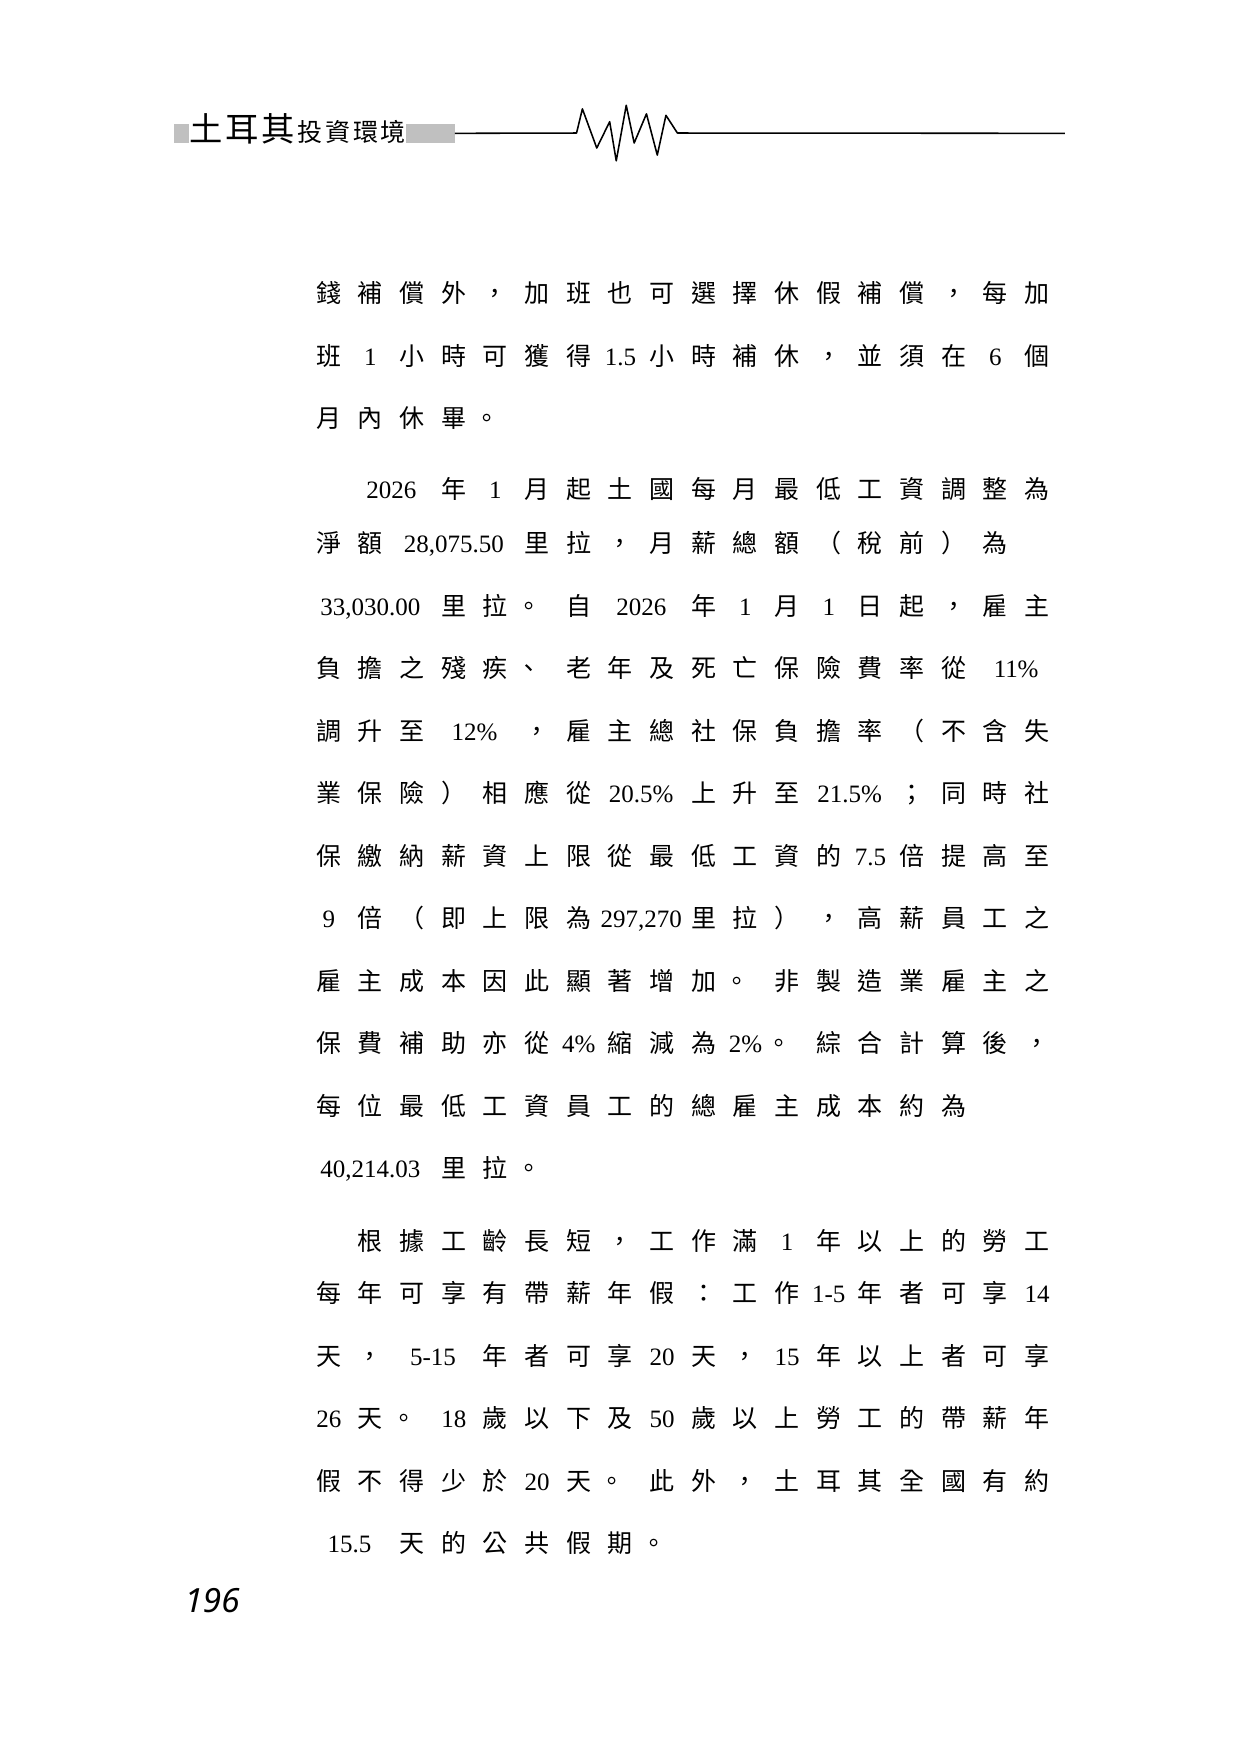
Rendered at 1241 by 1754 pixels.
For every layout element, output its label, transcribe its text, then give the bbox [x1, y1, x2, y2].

text 根據工齡長短，工作滿1年以上的勞工每年可享有帶薪年假：工作1-5年者可享14天，5-15年者可享20天，15年以上者可享26天。18歲以下及50歲以上勞工的帶薪年假不得少於20天。此外，土耳其全國有約15.5天的公共假期。 [281, 1188, 1058, 1563]
text 2026年1月起土國每月最低工資調整為淨額28,075.50里拉，月薪總額（稅前）為33,030.00里拉。自2026年1月1日起，雇主負擔之殘疾、老年及死亡保險費率從11%調升至12%，雇主總社保負擔率（不含失業保險）相應從20.5%上升至21.5%；同時社保繳納薪資上限從最低工資的7.5倍提高至9倍（即上限為297,270里拉），高薪員工之雇主成本因此顯著增加。非製造業雇主之保費補助亦從4%縮減為2%。綜合計算後，每位最低工資員工的總雇主成本約為40,214.03里拉。 [281, 438, 1058, 1188]
text 錢補償外，加班也可選擇休假補償，每加班1小時可獲得1.5小時補休，並須在6個月內休畢。 [281, 250, 1058, 438]
